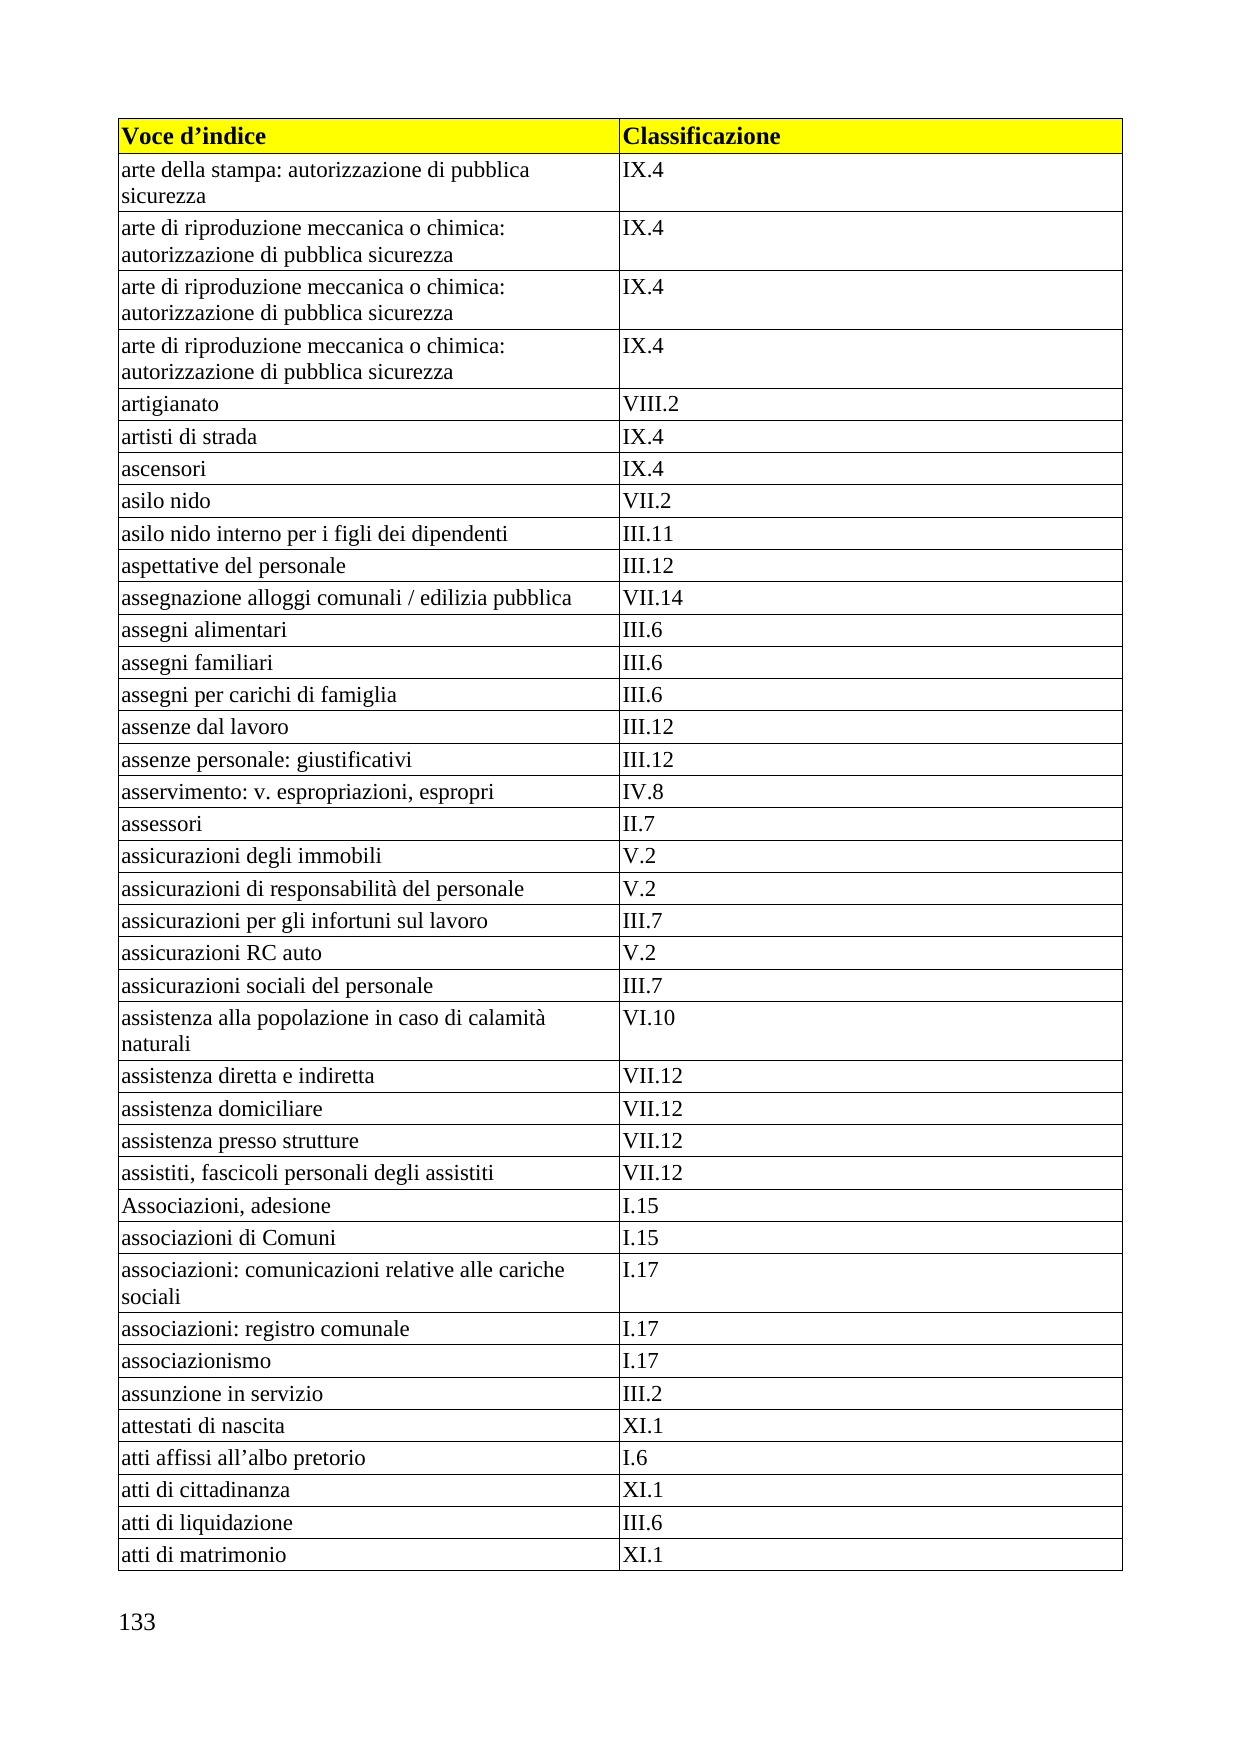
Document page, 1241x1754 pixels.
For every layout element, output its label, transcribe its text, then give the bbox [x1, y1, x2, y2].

table_cell assenze personale: giustificativi [119, 744, 619, 775]
table_cell assicurazioni per gli infortuni sul lavoro [119, 905, 619, 936]
table_cell assicurazioni di responsabilità del personale [119, 873, 619, 904]
table_cell atti di cittadinanza [119, 1475, 619, 1506]
table_cell associazioni di Comuni [119, 1222, 619, 1253]
table_cell III.7 [620, 970, 1122, 1001]
table_cell associazionismo [119, 1345, 619, 1377]
table_cell III.6 [620, 1507, 1122, 1538]
table_cell artisti di strada [119, 421, 619, 452]
table_cell VII.2 [620, 485, 1122, 517]
table_cell assegni familiari [119, 647, 619, 678]
table_cell assegni alimentari [119, 615, 619, 646]
table_cell V.2 [620, 937, 1122, 969]
table_cell VIII.2 [620, 389, 1122, 420]
table_cell XI.1 [620, 1539, 1122, 1570]
table_header Classificazione [620, 119, 1122, 153]
table_cell IX.4 [620, 212, 1122, 270]
table_cell III.6 [620, 615, 1122, 646]
table_cell I.17 [620, 1254, 1122, 1312]
table_cell I.17 [620, 1345, 1122, 1377]
table_cell III.12 [620, 550, 1122, 581]
table_cell XI.1 [620, 1475, 1122, 1506]
table_cell XI.1 [620, 1410, 1122, 1441]
table_cell arte di riproduzione meccanica o chimica: autorizzazione di pubblica sicurezza [119, 212, 619, 270]
table_cell attestati di nascita [119, 1410, 619, 1441]
table_cell arte della stampa: autorizzazione di pubblica sicurezza [119, 154, 619, 211]
table_cell VII.12 [620, 1157, 1122, 1189]
table_cell assistiti, fascicoli personali degli assistiti [119, 1157, 619, 1189]
table_cell assistenza alla popolazione in caso di calamità naturali [119, 1002, 619, 1059]
table_cell VII.14 [620, 582, 1122, 613]
table_cell II.7 [620, 808, 1122, 839]
table_cell assicurazioni sociali del personale [119, 970, 619, 1001]
table_cell IX.4 [620, 453, 1122, 484]
table_cell I.6 [620, 1442, 1122, 1473]
table_cell arte di riproduzione meccanica o chimica: autorizzazione di pubblica sicurezza [119, 271, 619, 329]
table_cell aspettative del personale [119, 550, 619, 581]
table_cell atti di liquidazione [119, 1507, 619, 1538]
table_cell assegnazione alloggi comunali / edilizia pubblica [119, 582, 619, 613]
table_cell asilo nido interno per i figli dei dipendenti [119, 518, 619, 549]
table_cell arte di riproduzione meccanica o chimica: autorizzazione di pubblica sicurezza [119, 330, 619, 387]
table_cell assicurazioni degli immobili [119, 841, 619, 872]
table_cell III.11 [620, 518, 1122, 549]
table_cell assessori [119, 808, 619, 839]
table_cell assenze dal lavoro [119, 711, 619, 743]
table_cell Associazioni, adesione [119, 1190, 619, 1221]
table_cell III.6 [620, 679, 1122, 710]
table_cell assunzione in servizio [119, 1378, 619, 1409]
table_cell atti affissi all’albo pretorio [119, 1442, 619, 1473]
table_cell VII.12 [620, 1061, 1122, 1092]
table_cell III.12 [620, 711, 1122, 743]
table_cell III.12 [620, 744, 1122, 775]
table_cell assistenza diretta e indiretta [119, 1061, 619, 1092]
table_cell I.15 [620, 1190, 1122, 1221]
table_cell assegni per carichi di famiglia [119, 679, 619, 710]
table_cell VI.10 [620, 1002, 1122, 1059]
table_cell associazioni: comunicazioni relative alle cariche sociali [119, 1254, 619, 1312]
table_cell IV.8 [620, 776, 1122, 807]
table_cell VII.12 [620, 1093, 1122, 1124]
table_cell assistenza domiciliare [119, 1093, 619, 1124]
table_cell III.6 [620, 647, 1122, 678]
table_cell IX.4 [620, 154, 1122, 211]
table_cell III.7 [620, 905, 1122, 936]
table_cell I.17 [620, 1313, 1122, 1344]
table_cell IX.4 [620, 271, 1122, 329]
table_cell VII.12 [620, 1125, 1122, 1156]
table_cell IX.4 [620, 421, 1122, 452]
table_cell asservimento: v. espropriazioni, espropri [119, 776, 619, 807]
table_cell asilo nido [119, 485, 619, 517]
table_cell associazioni: registro comunale [119, 1313, 619, 1344]
table_cell III.2 [620, 1378, 1122, 1409]
table_cell V.2 [620, 873, 1122, 904]
table_cell IX.4 [620, 330, 1122, 387]
table_cell ascensori [119, 453, 619, 484]
table_cell atti di matrimonio [119, 1539, 619, 1570]
table_cell assistenza presso strutture [119, 1125, 619, 1156]
table_cell V.2 [620, 841, 1122, 872]
table_cell assicurazioni RC auto [119, 937, 619, 969]
table_cell I.15 [620, 1222, 1122, 1253]
table_cell artigianato [119, 389, 619, 420]
table_header Voce d’indice [119, 119, 619, 153]
